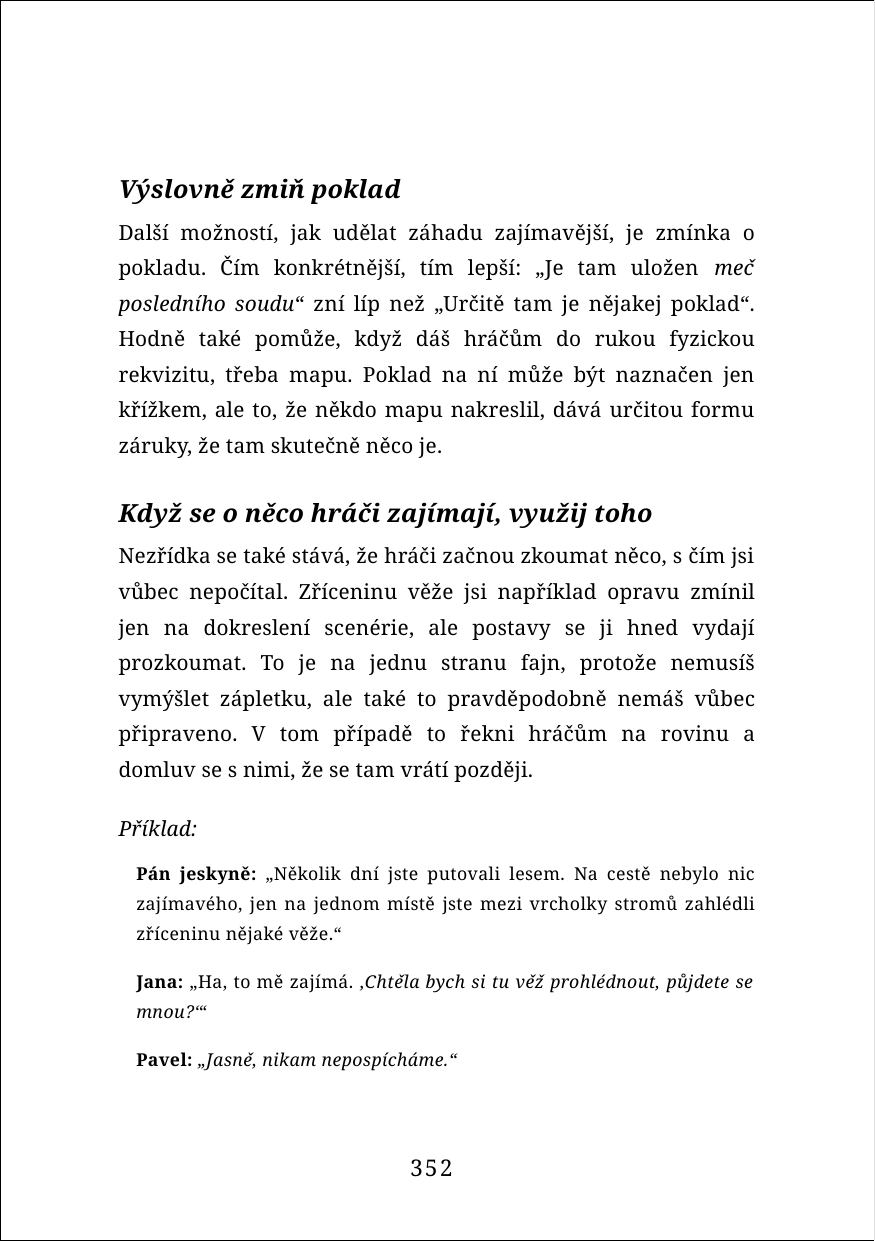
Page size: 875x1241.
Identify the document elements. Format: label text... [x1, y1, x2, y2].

text Příklad: [118, 814, 756, 842]
text Pavel: „Jasně, nikam nepospícháme.“ [136, 1048, 756, 1072]
subtitle Výslovně zmiň poklad [118, 172, 756, 206]
text Jana: „Ha, to mě zajímá. ‚Chtěla bych si tu věž prohlédnout, půjdete se mnou?‘“ [136, 969, 756, 1024]
text Nezřídka se také stává, že hráči začnou zkoumat něco, s čím jsi vůbec nepočítal. Zříceninu věže jsi například opravu zmínil jen na dokreslení scenérie, ale postavy se ji hned vydají prozkoumat. To je na jednu stranu fajn, protože nemusíš vymýšlet zápletku, ale také to pravděpodobně nemáš vůbec připraveno. V tom případě to řekni hráčům na rovinu a domluv se s nimi, že se tam vrátí později. [118, 542, 756, 783]
text Pán jeskyně: „Několik dní jste putovali lesem. Na cestě nebylo nic zajímavého, jen na jednom místě jste mezi vrcholky stromů zahlédli zříceninu nějaké věže.“ [136, 861, 756, 946]
text Další možností, jak udělat záhadu zajímavější, je zmínka o pokladu. Čím konkrétnější, tím lepší: „Je tam uložen meč posledního soudu“ zní líp než „Určitě tam je nějakej poklad“. Hodně také pomůže, když dáš hráčům do rukou fyzickou rekvizitu, třeba mapu. Poklad na ní může být naznačen jen křížkem, ale to, že někdo mapu nakreslil, dává určitou formu záruky, že tam skutečně něco je. [118, 218, 756, 459]
subtitle Když se o něco hráči zajímají, využij toho [118, 496, 756, 530]
